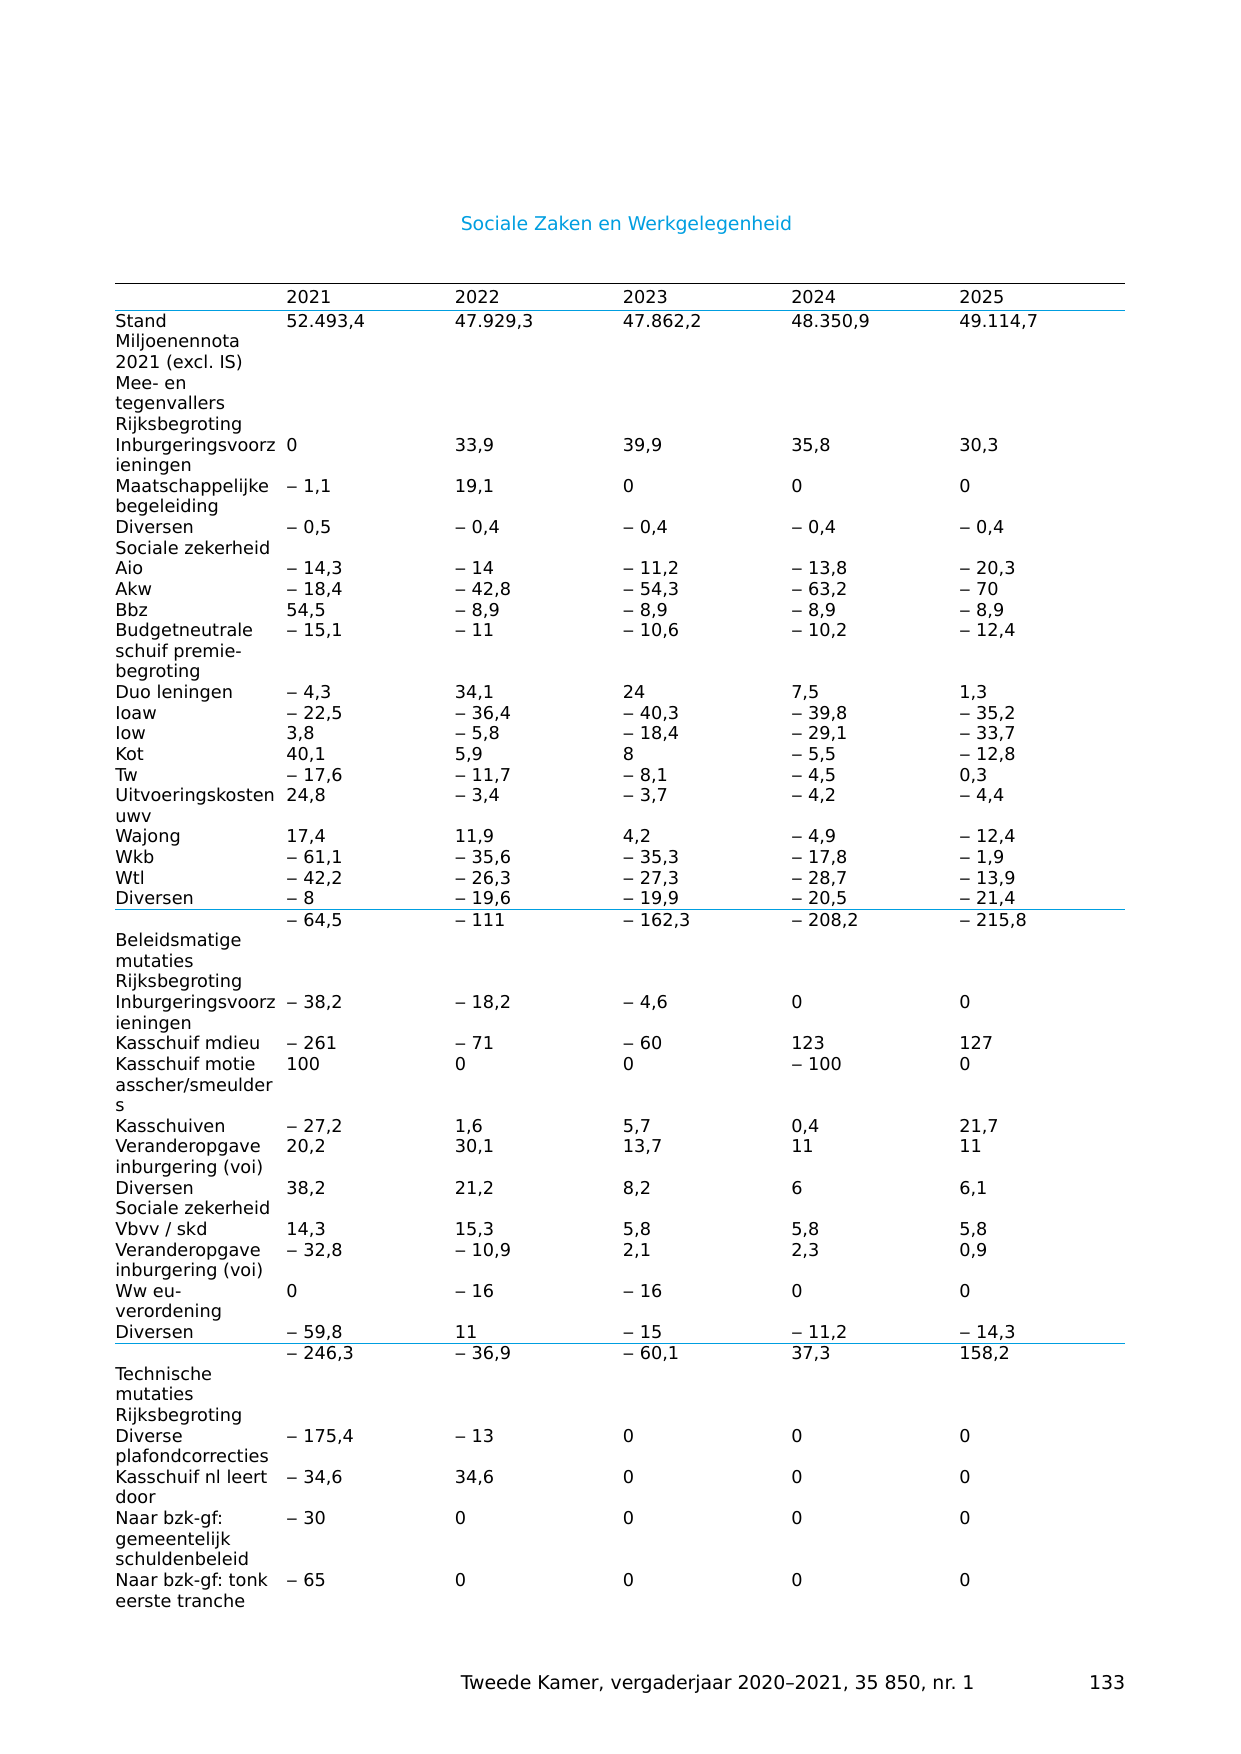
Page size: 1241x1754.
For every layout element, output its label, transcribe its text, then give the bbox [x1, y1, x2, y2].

table_cell Akw [115, 579, 283, 599]
table_cell 15,3 [452, 1219, 620, 1239]
table_cell 2022 [452, 284, 620, 310]
table_cell ‒ 32,8 [283, 1240, 452, 1281]
table_cell Ioaw [115, 703, 283, 723]
table_cell 1,3 [956, 682, 1125, 703]
table_cell ‒ 4,2 [788, 785, 956, 826]
table_cell 14,3 [283, 1219, 452, 1239]
table_cell [283, 414, 452, 434]
table_cell [452, 373, 620, 414]
table_cell 2,1 [620, 1240, 788, 1281]
table_cell Mee- en tegenvallers [115, 373, 283, 414]
table_cell [283, 1405, 452, 1426]
table_cell [452, 414, 620, 434]
table_cell [283, 1198, 452, 1219]
table_cell [788, 538, 956, 558]
table_cell 5,9 [452, 744, 620, 764]
table_cell 11,9 [452, 826, 620, 847]
table_cell [620, 971, 788, 992]
table_cell 24,8 [283, 785, 452, 826]
table_cell ‒ 261 [283, 1033, 452, 1054]
table_cell 0,9 [956, 1240, 1125, 1281]
table_cell [452, 930, 620, 971]
table_cell Wtl [115, 868, 283, 888]
table_cell 34,1 [452, 682, 620, 703]
table_cell ‒ 0,4 [452, 517, 620, 538]
table_cell 0 [788, 1281, 956, 1322]
table_cell 13,7 [620, 1136, 788, 1178]
table_cell ‒ 111 [452, 910, 620, 930]
table_cell Diversen [115, 1178, 283, 1198]
table_cell [788, 971, 956, 992]
table_cell 40,1 [283, 744, 452, 764]
table_cell 2024 [788, 284, 956, 310]
table_cell 49.114,7 [956, 311, 1125, 373]
table_cell ‒ 38,2 [283, 992, 452, 1033]
table_cell [788, 1198, 956, 1219]
table_cell ‒ 11,2 [620, 558, 788, 579]
table_cell [620, 930, 788, 971]
table_cell ‒ 28,7 [788, 868, 956, 888]
table_cell ‒ 17,8 [788, 847, 956, 868]
table_cell 52.493,4 [283, 311, 452, 373]
table_cell ‒ 11,2 [788, 1322, 956, 1343]
table_cell 30,1 [452, 1136, 620, 1178]
table_cell ‒ 8,9 [452, 600, 620, 620]
table_cell 0 [283, 1281, 452, 1322]
table_cell 8,2 [620, 1178, 788, 1198]
table_cell 123 [788, 1033, 956, 1054]
table_cell ‒ 42,2 [283, 868, 452, 888]
table_cell [788, 414, 956, 434]
table_cell ‒ 13 [452, 1426, 620, 1467]
table_cell ‒ 8,9 [956, 600, 1125, 620]
table_cell Iow [115, 723, 283, 744]
table_cell ‒ 64,5 [283, 910, 452, 930]
table_cell 20,2 [283, 1136, 452, 1178]
table_cell [620, 373, 788, 414]
table_cell [956, 971, 1125, 992]
table_cell ‒ 13,9 [956, 868, 1125, 888]
table_cell Sociale zekerheid [115, 538, 283, 558]
table_cell [956, 1364, 1125, 1405]
table_cell 5,7 [620, 1116, 788, 1136]
table_cell 11 [788, 1136, 956, 1178]
table_cell Wajong [115, 826, 283, 847]
table_cell ‒ 18,4 [283, 579, 452, 599]
table_cell ‒ 21,4 [956, 888, 1125, 909]
table_cell ‒ 14,3 [283, 558, 452, 579]
table_cell Ww eu-verordening [115, 1281, 283, 1322]
table_cell [620, 1364, 788, 1405]
table_cell Kasschuif nl leert door [115, 1467, 283, 1508]
table_cell 35,8 [788, 435, 956, 476]
table_cell ‒ 19,6 [452, 888, 620, 909]
table_cell 2021 [283, 284, 452, 310]
table_cell ‒ 12,4 [956, 620, 1125, 682]
table_cell 0 [452, 1054, 620, 1116]
table_cell 0 [283, 435, 452, 476]
table_cell ‒ 3,7 [620, 785, 788, 826]
table_cell [283, 930, 452, 971]
table_cell Budgetneutrale schuif premie-begroting [115, 620, 283, 682]
table_cell ‒ 0,4 [956, 517, 1125, 538]
table_cell 0 [956, 1508, 1125, 1570]
table_cell Uitvoeringskosten uwv [115, 785, 283, 826]
table_cell ‒ 5,8 [452, 723, 620, 744]
table_cell ‒ 65 [283, 1570, 452, 1611]
table_cell 0 [788, 1508, 956, 1570]
table_cell ‒ 15,1 [283, 620, 452, 682]
table_cell 0,4 [788, 1116, 956, 1136]
table_cell ‒ 10,9 [452, 1240, 620, 1281]
table_cell 8 [620, 744, 788, 764]
table_cell ‒ 208,2 [788, 910, 956, 930]
table_cell 127 [956, 1033, 1125, 1054]
table_cell 0 [956, 1426, 1125, 1467]
table_cell 17,4 [283, 826, 452, 847]
table_cell 0 [620, 476, 788, 517]
table_cell ‒ 60 [620, 1033, 788, 1054]
table_cell 24 [620, 682, 788, 703]
table_cell 0 [956, 1281, 1125, 1322]
table_cell ‒ 8,9 [788, 600, 956, 620]
table_cell Diverse plafondcorrecties [115, 1426, 283, 1467]
table_cell ‒ 3,4 [452, 785, 620, 826]
table_cell ‒ 162,3 [620, 910, 788, 930]
table_cell 39,9 [620, 435, 788, 476]
table_cell 158,2 [956, 1344, 1125, 1364]
table_cell ‒ 61,1 [283, 847, 452, 868]
table_cell ‒ 15 [620, 1322, 788, 1343]
table_cell ‒ 39,8 [788, 703, 956, 723]
table_cell ‒ 4,4 [956, 785, 1125, 826]
table_cell 0 [620, 1508, 788, 1570]
table_cell 38,2 [283, 1178, 452, 1198]
table_cell Rijksbegroting [115, 971, 283, 992]
table_cell ‒ 14 [452, 558, 620, 579]
table_cell Kasschuif mdieu [115, 1033, 283, 1054]
table_cell 100 [283, 1054, 452, 1116]
table_cell ‒ 22,5 [283, 703, 452, 723]
table_cell [956, 1405, 1125, 1426]
table_cell 0 [788, 476, 956, 517]
table_cell Inburgeringsvoorzieningen [115, 992, 283, 1033]
table_cell 0 [620, 1426, 788, 1467]
table_cell 0 [788, 992, 956, 1033]
table_cell 3,8 [283, 723, 452, 744]
table_cell 47.862,2 [620, 311, 788, 373]
table_cell 0,3 [956, 765, 1125, 785]
table_cell 11 [956, 1136, 1125, 1178]
table_cell 0 [956, 1467, 1125, 1508]
table_cell Sociale zekerheid [115, 1198, 283, 1219]
table_cell 7,5 [788, 682, 956, 703]
table_cell [283, 1364, 452, 1405]
table_cell [620, 1198, 788, 1219]
table_cell 11 [452, 1322, 620, 1343]
table_cell ‒ 30 [283, 1508, 452, 1570]
table_cell ‒ 246,3 [283, 1344, 452, 1364]
table_cell ‒ 8,1 [620, 765, 788, 785]
table_header XV SOCIALE ZAKEN EN WERKGELEGENHEID: UITGAVEN [115, 258, 1125, 283]
table_cell ‒ 27,2 [283, 1116, 452, 1136]
table_cell [620, 414, 788, 434]
table_cell 0 [956, 1054, 1125, 1116]
title Sociale Zaken en Werkgelegenheid [461, 213, 1125, 235]
table_cell ‒ 71 [452, 1033, 620, 1054]
table_cell ‒ 40,3 [620, 703, 788, 723]
table_cell 6 [788, 1178, 956, 1198]
table_cell ‒ 14,3 [956, 1322, 1125, 1343]
table_cell [283, 373, 452, 414]
table_cell 4,2 [620, 826, 788, 847]
table_cell ‒ 18,4 [620, 723, 788, 744]
table_cell [452, 1405, 620, 1426]
table_cell Veranderopgave inburgering (voi) [115, 1240, 283, 1281]
table_cell ‒ 8,9 [620, 600, 788, 620]
table_cell ‒ 27,3 [620, 868, 788, 888]
table_cell ‒ 10,6 [620, 620, 788, 682]
table_cell 30,3 [956, 435, 1125, 476]
table_cell [620, 1405, 788, 1426]
table_cell 48.350,9 [788, 311, 956, 373]
table_cell ‒ 12,8 [956, 744, 1125, 764]
table_cell 33,9 [452, 435, 620, 476]
table_cell ‒ 60,1 [620, 1344, 788, 1364]
table_cell ‒ 4,9 [788, 826, 956, 847]
table_cell Bbz [115, 600, 283, 620]
table_cell Diversen [115, 517, 283, 538]
table_cell Kasschuiven [115, 1116, 283, 1136]
table_cell [956, 1198, 1125, 1219]
table_cell Veranderopgave inburgering (voi) [115, 1136, 283, 1178]
table_cell ‒ 100 [788, 1054, 956, 1116]
table_cell Rijksbegroting [115, 414, 283, 434]
table_cell 0 [956, 1570, 1125, 1611]
table_cell [452, 1364, 620, 1405]
table_cell ‒ 11,7 [452, 765, 620, 785]
table_cell Kot [115, 744, 283, 764]
table_cell [620, 538, 788, 558]
table_cell [956, 930, 1125, 971]
table_cell ‒ 63,2 [788, 579, 956, 599]
table_cell ‒ 20,5 [788, 888, 956, 909]
table_cell 19,1 [452, 476, 620, 517]
table_cell ‒ 42,8 [452, 579, 620, 599]
table_cell Wkb [115, 847, 283, 868]
table_cell ‒ 215,8 [956, 910, 1125, 930]
table_cell 37,3 [788, 1344, 956, 1364]
table_cell 0 [788, 1467, 956, 1508]
table_cell [452, 538, 620, 558]
table_cell 0 [452, 1508, 620, 1570]
table_cell Maatschappelijke begeleiding [115, 476, 283, 517]
table_cell 0 [788, 1570, 956, 1611]
table_cell ‒ 29,1 [788, 723, 956, 744]
table_cell [115, 1344, 283, 1364]
table_cell ‒ 36,4 [452, 703, 620, 723]
table_cell 1,6 [452, 1116, 620, 1136]
table_cell [452, 1198, 620, 1219]
table_cell 5,8 [956, 1219, 1125, 1239]
table_cell ‒ 4,3 [283, 682, 452, 703]
table_cell ‒ 18,2 [452, 992, 620, 1033]
table_cell ‒ 20,3 [956, 558, 1125, 579]
table_cell ‒ 11 [452, 620, 620, 682]
table_cell 21,2 [452, 1178, 620, 1198]
table_cell ‒ 1,9 [956, 847, 1125, 868]
table_cell ‒ 12,4 [956, 826, 1125, 847]
table_cell 0 [620, 1054, 788, 1116]
table_cell Duo leningen [115, 682, 283, 703]
table_cell 34,6 [452, 1467, 620, 1508]
table_cell 0 [620, 1467, 788, 1508]
table_cell Inburgeringsvoorzieningen [115, 435, 283, 476]
table_cell ‒ 16 [452, 1281, 620, 1322]
table_cell ‒ 5,5 [788, 744, 956, 764]
table_cell Beleidsmatige mutaties [115, 930, 283, 971]
table_cell ‒ 19,9 [620, 888, 788, 909]
table_cell 21,7 [956, 1116, 1125, 1136]
table_cell ‒ 35,6 [452, 847, 620, 868]
table_cell Tw [115, 765, 283, 785]
table_cell Naar bzk-gf: tonk eerste tranche [115, 1570, 283, 1611]
table_cell Diversen [115, 888, 283, 909]
table_cell Kasschuif motie asscher/smeulders [115, 1054, 283, 1116]
table_cell Aio [115, 558, 283, 579]
table_cell ‒ 4,6 [620, 992, 788, 1033]
table_cell [788, 373, 956, 414]
table_cell 54,5 [283, 600, 452, 620]
table_cell 0 [620, 1570, 788, 1611]
table_cell ‒ 10,2 [788, 620, 956, 682]
table_cell 0 [788, 1426, 956, 1467]
table_cell ‒ 33,7 [956, 723, 1125, 744]
table_cell ‒ 35,2 [956, 703, 1125, 723]
table_cell 0 [452, 1570, 620, 1611]
table_cell ‒ 175,4 [283, 1426, 452, 1467]
table_cell ‒ 17,6 [283, 765, 452, 785]
table_cell Technische mutaties [115, 1364, 283, 1405]
table_cell ‒ 59,8 [283, 1322, 452, 1343]
table_cell [115, 910, 283, 930]
table_cell ‒ 26,3 [452, 868, 620, 888]
table_cell ‒ 54,3 [620, 579, 788, 599]
table_cell ‒ 70 [956, 579, 1125, 599]
table_cell [788, 930, 956, 971]
table_cell [956, 373, 1125, 414]
table_cell ‒ 35,3 [620, 847, 788, 868]
table_cell [115, 284, 283, 310]
table_cell [788, 1364, 956, 1405]
table_cell 6,1 [956, 1178, 1125, 1198]
table_cell ‒ 4,5 [788, 765, 956, 785]
table_cell [283, 971, 452, 992]
table_cell 2023 [620, 284, 788, 310]
table_cell 0 [956, 476, 1125, 517]
table_cell Stand Miljoenennota 2021 (excl. IS) [115, 311, 283, 373]
table_cell [283, 538, 452, 558]
table_cell 5,8 [788, 1219, 956, 1239]
table_cell ‒ 13,8 [788, 558, 956, 579]
table_cell ‒ 34,6 [283, 1467, 452, 1508]
table_cell ‒ 1,1 [283, 476, 452, 517]
table_cell ‒ 0,5 [283, 517, 452, 538]
table_cell 2,3 [788, 1240, 956, 1281]
table_cell 2025 [956, 284, 1125, 310]
table_cell [452, 971, 620, 992]
table_cell ‒ 0,4 [620, 517, 788, 538]
table_cell Diversen [115, 1322, 283, 1343]
table_cell 0 [956, 992, 1125, 1033]
table_cell ‒ 36,9 [452, 1344, 620, 1364]
table_cell 47.929,3 [452, 311, 620, 373]
table_cell [788, 1405, 956, 1426]
table_cell [956, 538, 1125, 558]
table_cell Vbvv / skd [115, 1219, 283, 1239]
table_cell ‒ 0,4 [788, 517, 956, 538]
table_cell Naar bzk-gf: gemeentelijk schuldenbeleid [115, 1508, 283, 1570]
table_cell ‒ 8 [283, 888, 452, 909]
table_cell Rijksbegroting [115, 1405, 283, 1426]
table_cell 5,8 [620, 1219, 788, 1239]
table_cell [956, 414, 1125, 434]
table_cell ‒ 16 [620, 1281, 788, 1322]
